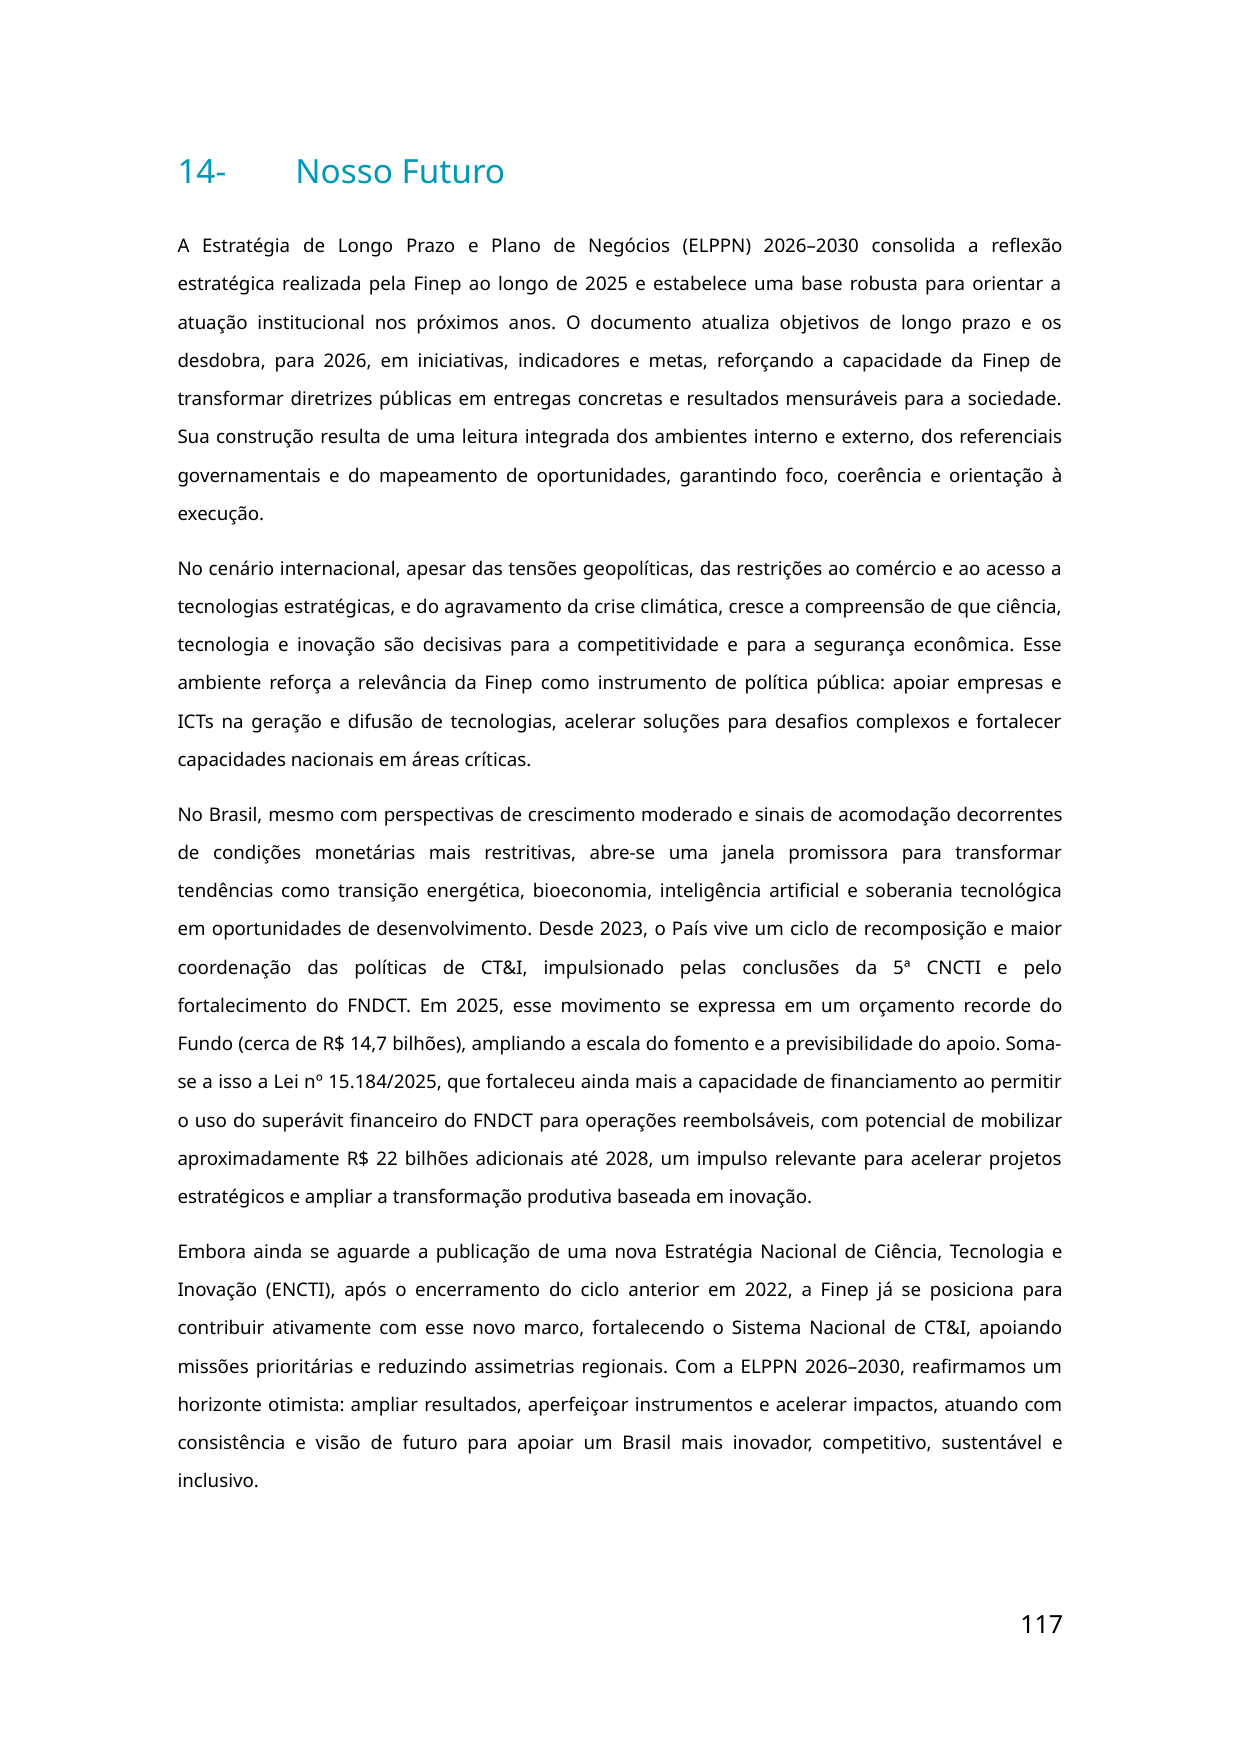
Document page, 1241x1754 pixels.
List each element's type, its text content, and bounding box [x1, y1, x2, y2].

subtitle A Estratégia de Longo Prazo e Plano de Negócios (ELPPN) 2026–2030 consolida a reflexão estratégica realizada pela Finep ao longo de 2025 e estabelece uma base robusta para orientar a atuação institucional nos próximos anos. O documento atualiza objetivos de longo prazo e os desdobra, para 2026, em iniciativas, indicadores e metas, reforçando a capacidade da Finep de transformar diretrizes públicas em entregas concretas e resultados mensuráveis para a sociedade. Sua construção resulta de uma leitura integrada dos ambientes interno e externo, dos referenciais governamentais e do mapeamento de oportunidades, garantindo foco, coerência e orientação à execução. [177, 232, 1063, 526]
subtitle No Brasil, mesmo com perspectivas de crescimento moderado e sinais de acomodação decorrentes de condições monetárias mais restritivas, abre-se uma janela promissora para transformar tendências como transição energética, bioeconomia, inteligência artificial e soberania tecnológica em oportunidades de desenvolvimento. Desde 2023, o País vive um ciclo de recomposição e maior coordenação das políticas de CT&I, impulsionado pelas conclusões da 5ª CNCTI e pelo fortalecimento do FNDCT. Em 2025, esse movimento se expressa em um orçamento recorde do Fundo (cerca de R$ 14,7 bilhões), ampliando a escala do fomento e a previsibilidade do apoio. Soma-se a isso a Lei nº 15.184/2025, que fortaleceu ainda mais a capacidade de financiamento ao permitir o uso do superávit financeiro do FNDCT para operações reembolsáveis, com potencial de mobilizar aproximadamente R$ 22 bilhões adicionais até 2028, um impulso relevante para acelerar projetos estratégicos e ampliar a transformação produtiva baseada em inovação. [177, 801, 1063, 1209]
list Nosso Futuro [177, 148, 1063, 193]
text Embora ainda se aguarde a publicação de uma nova Estratégia Nacional de Ciência, Tecnologia e Inovação (ENCTI), após o encerramento do ciclo anterior em 2022, a Finep já se posiciona para contribuir ativamente com esse novo marco, fortalecendo o Sistema Nacional de CT&I, apoiando missões prioritárias e reduzindo assimetrias regionais. Com a ELPPN 2026–2030, reafirmamos um horizonte otimista: ampliar resultados, aperfeiçoar instrumentos e acelerar impactos, atuando com consistência e visão de futuro para apoiar um Brasil mais inovador, competitivo, sustentável e inclusivo. [177, 1238, 1063, 1493]
subtitle No cenário internacional, apesar das tensões geopolíticas, das restrições ao comércio e ao acesso a tecnologias estratégicas, e do agravamento da crise climática, cresce a compreensão de que ciência, tecnologia e inovação são decisivas para a competitividade e para a segurança econômica. Esse ambiente reforça a relevância da Finep como instrumento de política pública: apoiar empresas e ICTs na geração e difusão de tecnologias, acelerar soluções para desafios complexos e fortalecer capacidades nacionais em áreas críticas. [177, 555, 1063, 772]
